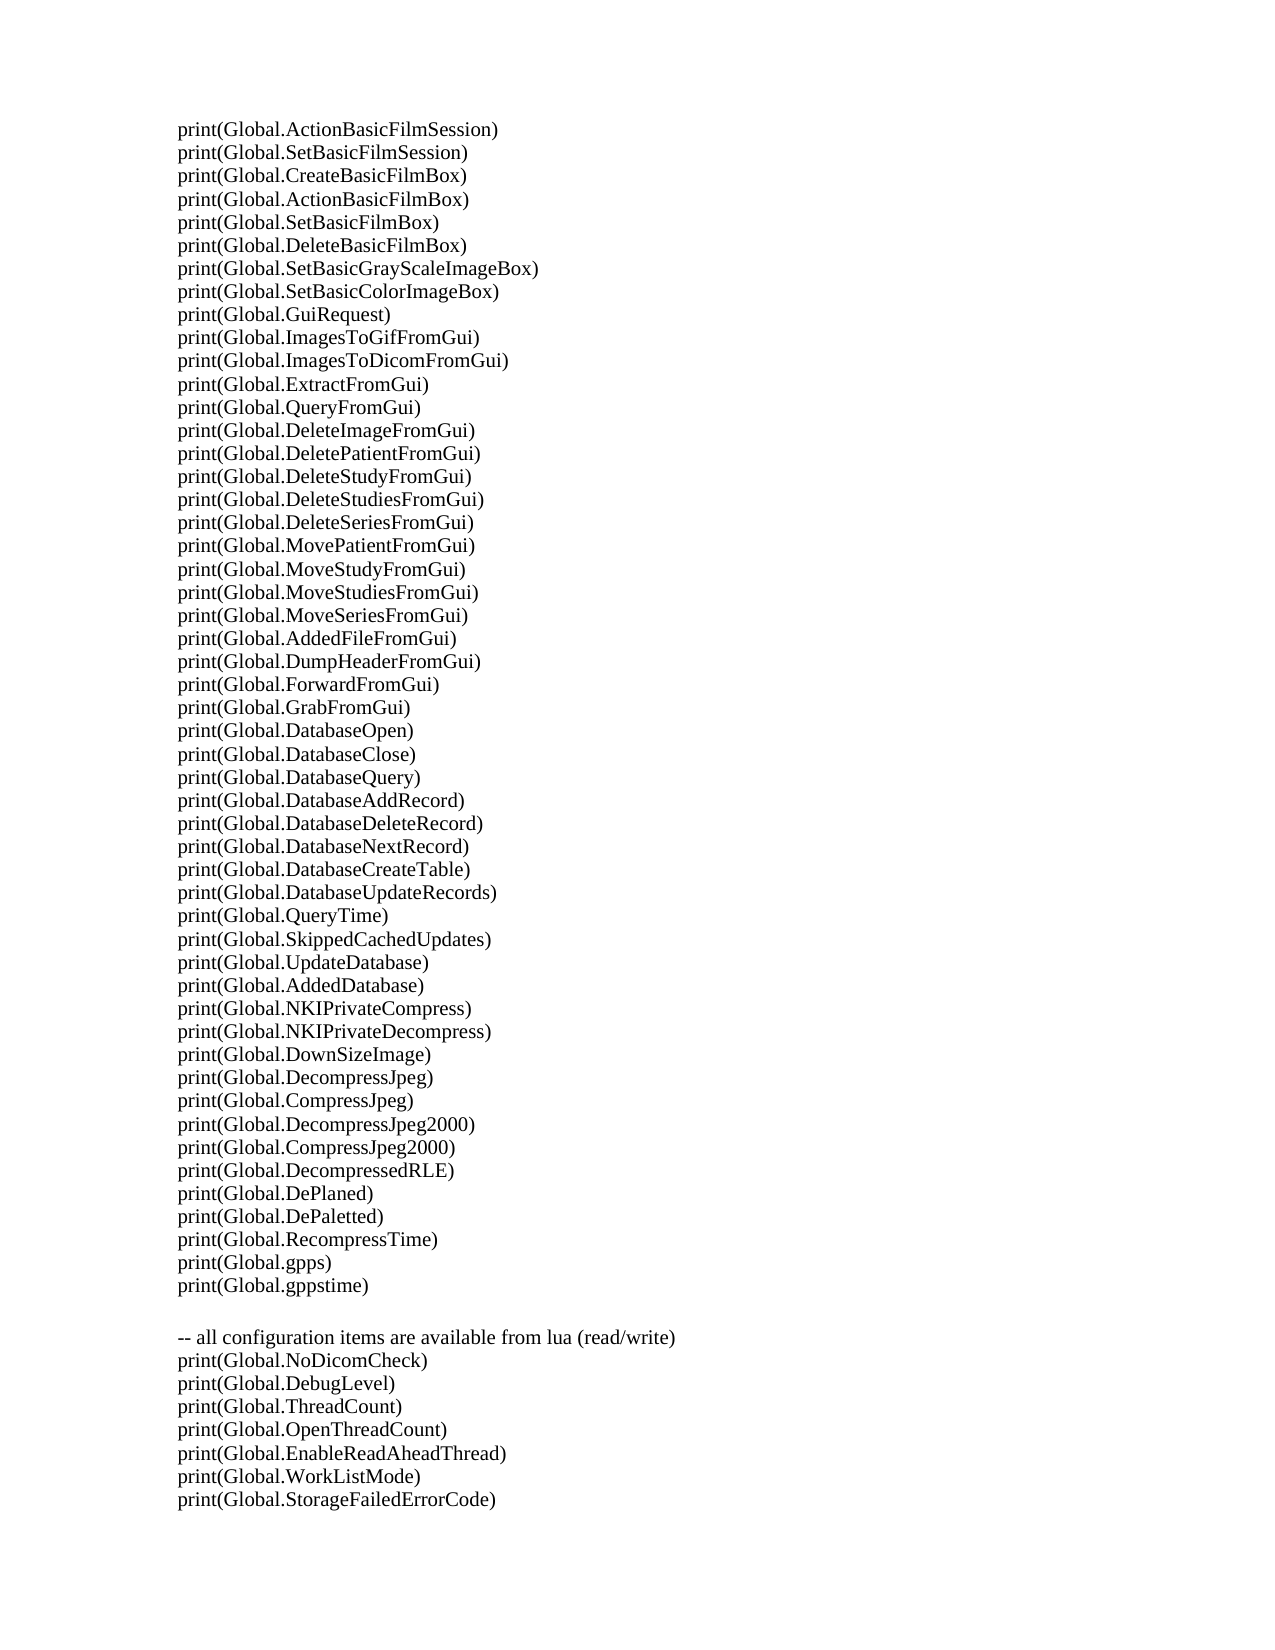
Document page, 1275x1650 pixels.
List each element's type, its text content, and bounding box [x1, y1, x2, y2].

list print(Global.DatabaseAddRecord) [177, 789, 1157, 812]
list print(Global.ThreadCount) [177, 1395, 1157, 1418]
list print(Global.DatabaseUpdateRecords) [177, 881, 1157, 904]
list print(Global.DePaletted) [177, 1205, 1157, 1228]
list print(Global.GuiRequest) [177, 303, 1157, 326]
list print(Global.NKIPrivateDecompress) [177, 1020, 1157, 1043]
list print(Global.SetBasicColorImageBox) [177, 280, 1157, 303]
list print(Global.MoveStudiesFromGui) [177, 581, 1157, 604]
list print(Global.SetBasicGrayScaleImageBox) [177, 257, 1157, 280]
list print(Global.UpdateDatabase) [177, 951, 1157, 974]
list print(Global.DecompressedRLE) [177, 1159, 1157, 1182]
list print(Global.ForwardFromGui) [177, 673, 1157, 696]
list print(Global.SkippedCachedUpdates) [177, 927, 1157, 951]
list print(Global.CreateBasicFilmBox) [177, 164, 1157, 187]
list print(Global.ActionBasicFilmBox) [177, 187, 1157, 211]
list print(Global.CompressJpeg) [177, 1089, 1157, 1112]
list print(Global.MovePatientFromGui) [177, 534, 1157, 557]
list print(Global.ImagesToDicomFromGui) [177, 349, 1157, 372]
list -- all configuration items are available from lua (read/write) [177, 1326, 1157, 1349]
list print(Global.DeleteStudyFromGui) [177, 465, 1157, 488]
list print(Global.GrabFromGui) [177, 696, 1157, 719]
list print(Global.EnableReadAheadThread) [177, 1441, 1157, 1464]
list print(Global.gppstime) [177, 1274, 1157, 1297]
list print(Global.ImagesToGifFromGui) [177, 326, 1157, 349]
list print(Global.DeleteSeriesFromGui) [177, 511, 1157, 534]
list print(Global.DatabaseClose) [177, 742, 1157, 766]
list print(Global.DebugLevel) [177, 1372, 1157, 1395]
list print(Global.WorkListMode) [177, 1464, 1157, 1488]
list print(Global.DatabaseDeleteRecord) [177, 812, 1157, 835]
list print(Global.DeleteImageFromGui) [177, 419, 1157, 442]
list print(Global.DeleteBasicFilmBox) [177, 234, 1157, 257]
list print(Global.DecompressJpeg) [177, 1066, 1157, 1089]
list print(Global.StorageFailedErrorCode) [177, 1488, 1157, 1511]
list print(Global.ActionBasicFilmSession) [177, 118, 1157, 141]
list print(Global.MoveStudyFromGui) [177, 557, 1157, 581]
list print(Global.DatabaseNextRecord) [177, 835, 1157, 858]
list print(Global.DatabaseQuery) [177, 766, 1157, 789]
list print(Global.DePlaned) [177, 1182, 1157, 1205]
list print(Global.DatabaseOpen) [177, 719, 1157, 742]
list print(Global.CompressJpeg2000) [177, 1136, 1157, 1159]
list print(Global.DecompressJpeg2000) [177, 1112, 1157, 1136]
list print(Global.MoveSeriesFromGui) [177, 604, 1157, 627]
list print(Global.DumpHeaderFromGui) [177, 650, 1157, 673]
list print(Global.DatabaseCreateTable) [177, 858, 1157, 881]
list print(Global.gpps) [177, 1251, 1157, 1274]
list print(Global.DownSizeImage) [177, 1043, 1157, 1066]
list print(Global.DeleteStudiesFromGui) [177, 488, 1157, 511]
list print(Global.SetBasicFilmSession) [177, 141, 1157, 164]
list print(Global.OpenThreadCount) [177, 1418, 1157, 1441]
list print(Global.QueryTime) [177, 904, 1157, 927]
list print(Global.RecompressTime) [177, 1228, 1157, 1251]
list print(Global.NKIPrivateCompress) [177, 997, 1157, 1020]
list print(Global.ExtractFromGui) [177, 372, 1157, 396]
list print(Global.AddedDatabase) [177, 974, 1157, 997]
list print(Global.AddedFileFromGui) [177, 627, 1157, 650]
list print(Global.QueryFromGui) [177, 396, 1157, 419]
list print(Global.NoDicomCheck) [177, 1349, 1157, 1372]
list print(Global.SetBasicFilmBox) [177, 211, 1157, 234]
list print(Global.DeletePatientFromGui) [177, 442, 1157, 465]
